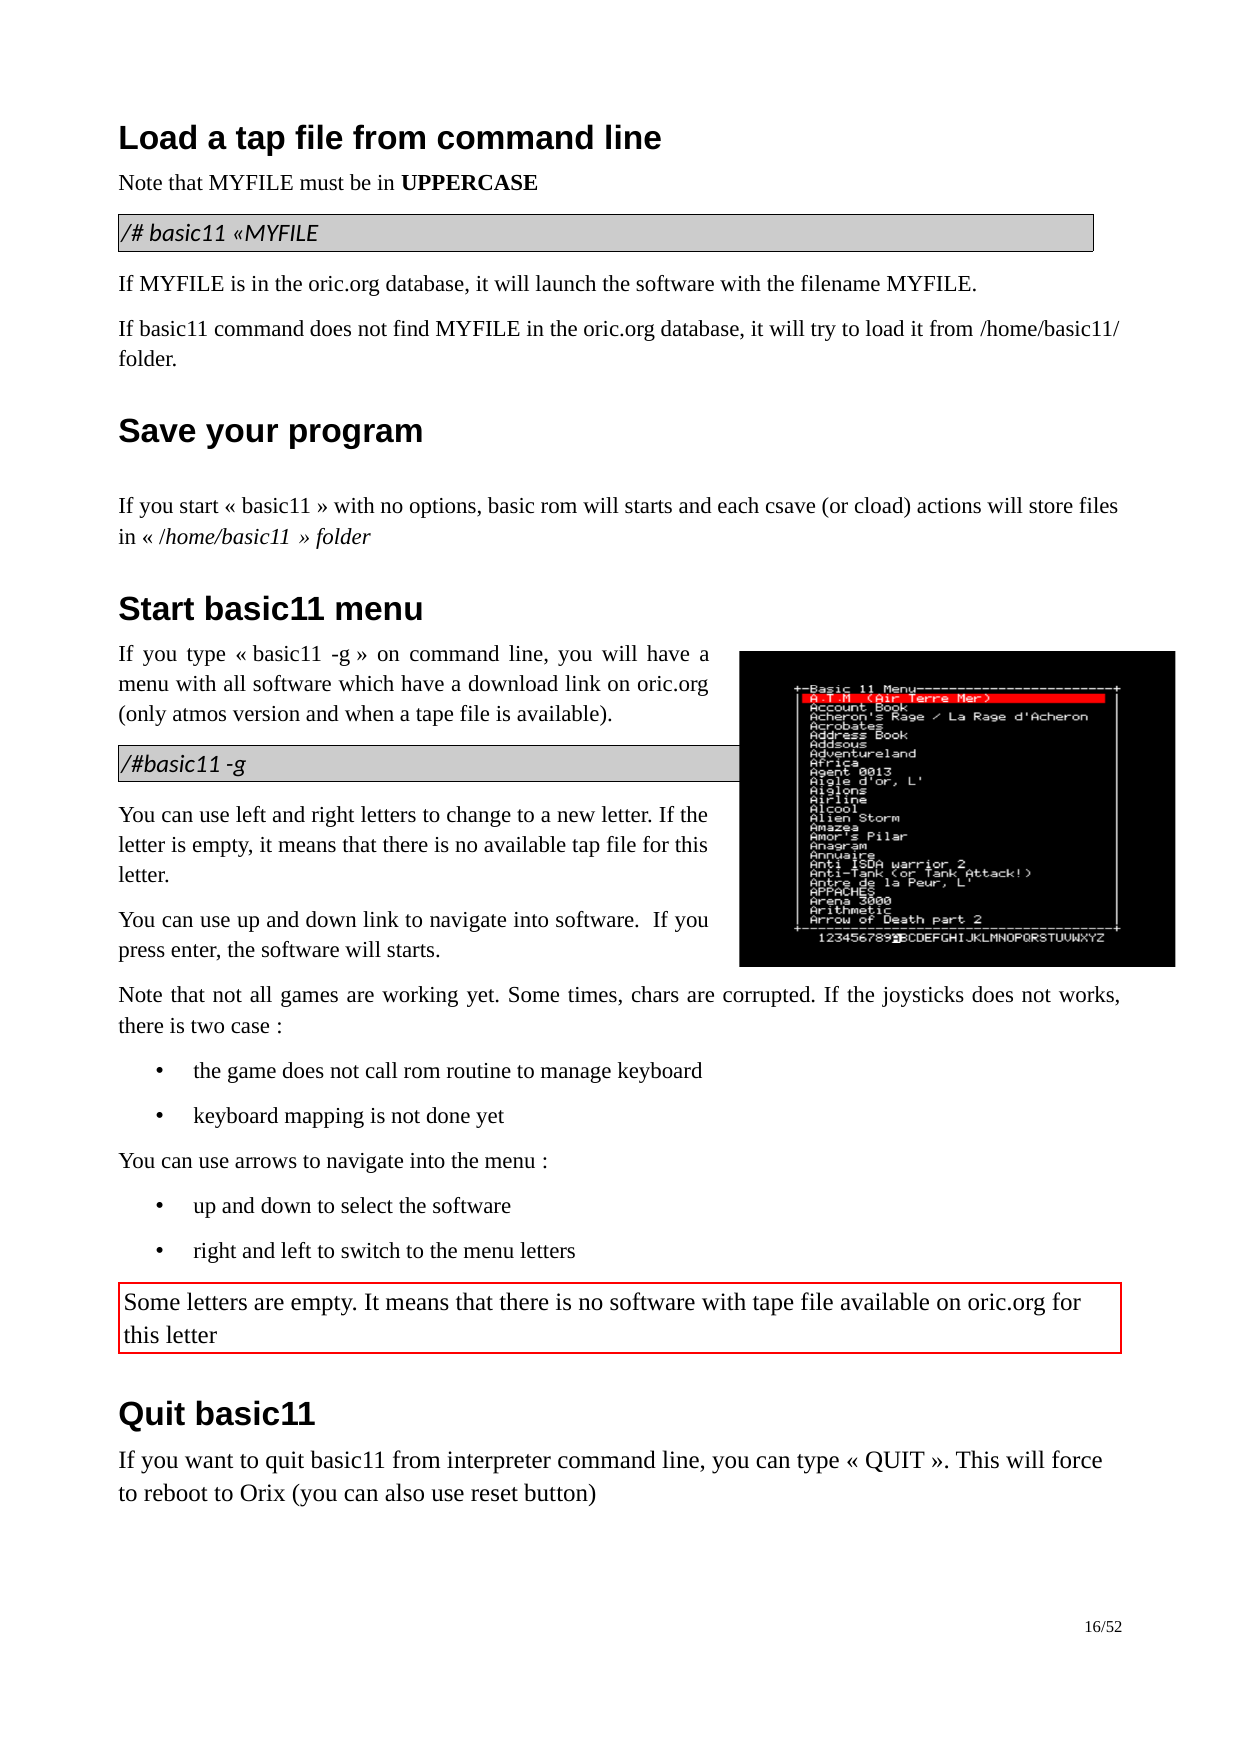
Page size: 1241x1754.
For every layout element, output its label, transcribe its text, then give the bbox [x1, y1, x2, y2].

list up and down to select the software [156, 1192, 1122, 1218]
picture [739, 651, 1176, 967]
text If you want to quit basic11 from interpreter command line, you can type « QUIT ». This will force to reboot to Orix (you can also use reset button) [118, 1445, 1122, 1507]
subtitle Load a tap file from command line [118, 118, 1122, 157]
subtitle Save your program [118, 411, 1122, 450]
text Note that MYFILE must be in UPPERCASE [118, 169, 1122, 196]
text If you start « basic11 » with no options, basic rom will starts and each csave (or cload) actions will store files in « /home/basic11 » folder [118, 462, 1122, 549]
text Some letters are empty. It means that there is no software with tape file available on oric.org for this letter [120, 1284, 1120, 1352]
list right and left to switch to the menu letters [156, 1237, 1122, 1263]
text Note that not all games are working yet. Some times, chars are corrupted. If the joysticks does not works, there is two case : [118, 982, 1122, 1038]
subtitle Quit basic11 [118, 1394, 1122, 1432]
text You can use left and right letters to change to a new letter. If the letter is empty, it means that there is no available tap file for this letter. [118, 801, 739, 888]
list the game does not call rom routine to manage keyboard [156, 1057, 1122, 1083]
text You can use arrows to navigate into the menu : [118, 1147, 1122, 1173]
list keyboard mapping is not done yet [156, 1102, 1122, 1128]
text If you type « basic11 -g » on command line, you will have a menu with all software which have a download link on oric.org (only atmos version and when a tape file is available). [118, 640, 1122, 726]
text You can use up and down link to navigate into software. If you press enter, the software will starts. [118, 906, 739, 963]
text If basic11 command does not find MYFILE in the oric.org database, it will try to load it from /home/basic11/ folder. [118, 315, 1122, 372]
text If MYFILE is in the oric.org database, it will launch the software with the filename MYFILE. [118, 270, 1122, 296]
text /# basic11 «MYFILE [119, 215, 1093, 251]
subtitle Start basic11 menu [118, 588, 1122, 627]
text /#basic11 -g [119, 746, 739, 781]
